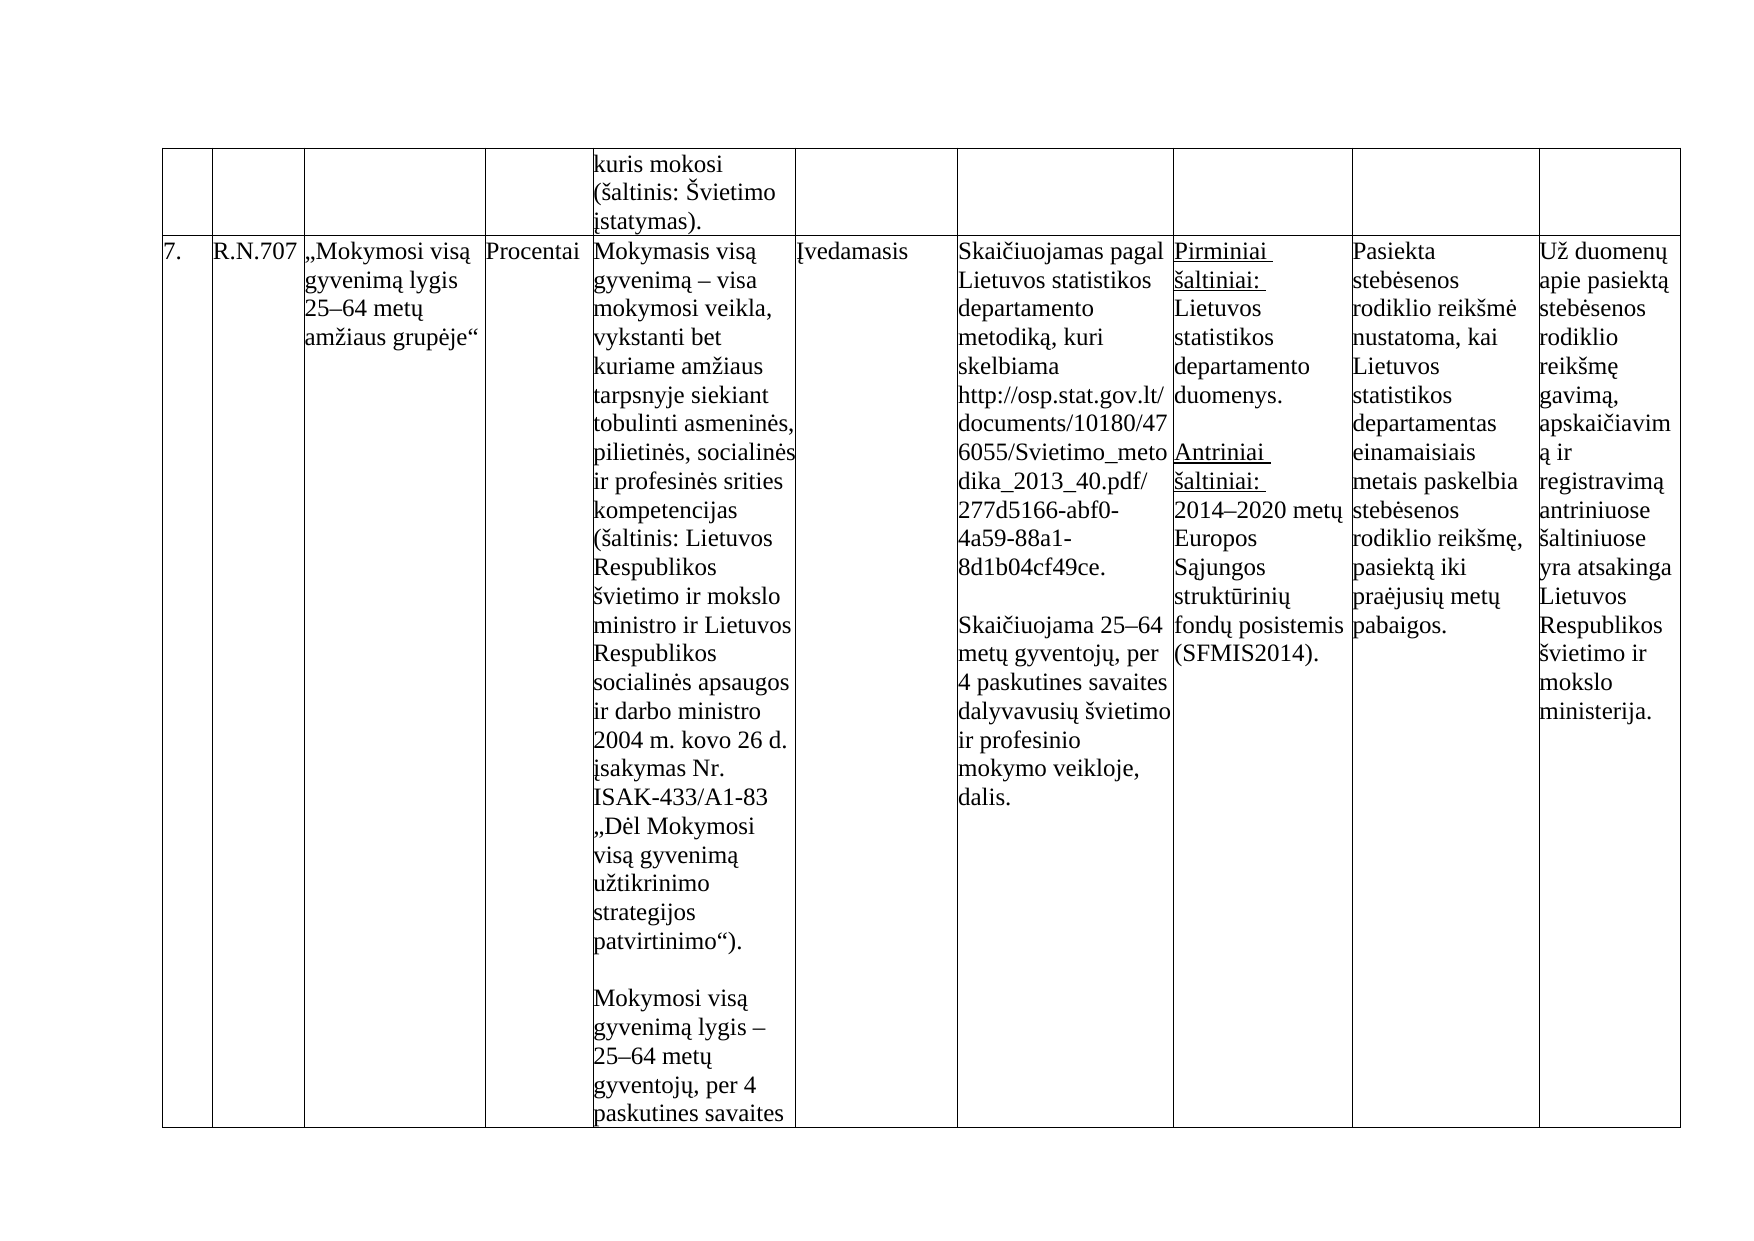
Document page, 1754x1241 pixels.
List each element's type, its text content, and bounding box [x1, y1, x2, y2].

table_cell [1353, 149, 1539, 235]
table_cell [213, 149, 304, 235]
table_cell [1174, 149, 1352, 235]
table_cell kuris mokosi (šaltinis: Švietimo įstatymas). [594, 149, 795, 235]
table_cell Už duomenų apie pasiektą stebėsenos rodiklio reikšmę gavimą, apskaičiavimą ir registravimą antriniuose šaltiniuose yra atsakinga Lietuvos Respublikos švietimo ir mokslo ministerija. [1540, 236, 1680, 1127]
table_cell Procentai [486, 236, 593, 1127]
table_cell [163, 149, 212, 235]
table_cell [796, 149, 957, 235]
table_cell Skaičiuojamas pagal Lietuvos statistikos departamento metodiką, kuri skelbiama http://osp.stat.gov.lt/documents/10180/476055/Svietimo_metodika_2013_40.pdf/277d5166-abf0-4a59-88a1-8d1b04cf49ce. Skaičiuojama 25–64 metų gyventojų, per 4 paskutines savaites dalyvavusių švietimo ir profesinio mokymo veikloje, dalis. [958, 236, 1173, 1127]
table_cell [958, 149, 1173, 235]
table_cell „Mokymosi visą gyvenimą lygis 25–64 metų amžiaus grupėje“ [305, 236, 485, 1127]
table_cell Pasiekta stebėsenos rodiklio reikšmė nustatoma, kai Lietuvos statistikos departamentas einamaisiais metais paskelbia stebėsenos rodiklio reikšmę, pasiektą iki praėjusių metų pabaigos. [1353, 236, 1539, 1127]
table_cell Mokymasis visą gyvenimą – visa mokymosi veikla, vykstanti bet kuriame amžiaus tarpsnyje siekiant tobulinti asmeninės, pilietinės, socialinės ir profesinės srities kompetencijas (šaltinis: Lietuvos Respublikos švietimo ir mokslo ministro ir Lietuvos Respublikos socialinės apsaugos ir darbo ministro 2004 m. kovo 26 d. įsakymas Nr. ISAK-433/A1-83 „Dėl Mokymosi visą gyvenimą užtikrinimo strategijos patvirtinimo“). Mokymosi visą gyvenimą lygis – 25–64 metų gyventojų, per 4 paskutines savaites [594, 236, 795, 1127]
table_cell Įvedamasis [796, 236, 957, 1127]
table_cell [486, 149, 593, 235]
table_cell [1540, 149, 1680, 235]
table_cell [305, 149, 485, 235]
table_cell 7. [163, 236, 212, 1127]
table_cell Pirminiai šaltiniai: Lietuvos statistikos departamento duomenys. Antriniai šaltiniai: 2014–2020 metų Europos Sąjungos struktūrinių fondų posistemis (SFMIS2014). [1174, 236, 1352, 1127]
table_cell R.N.707 [213, 236, 304, 1127]
